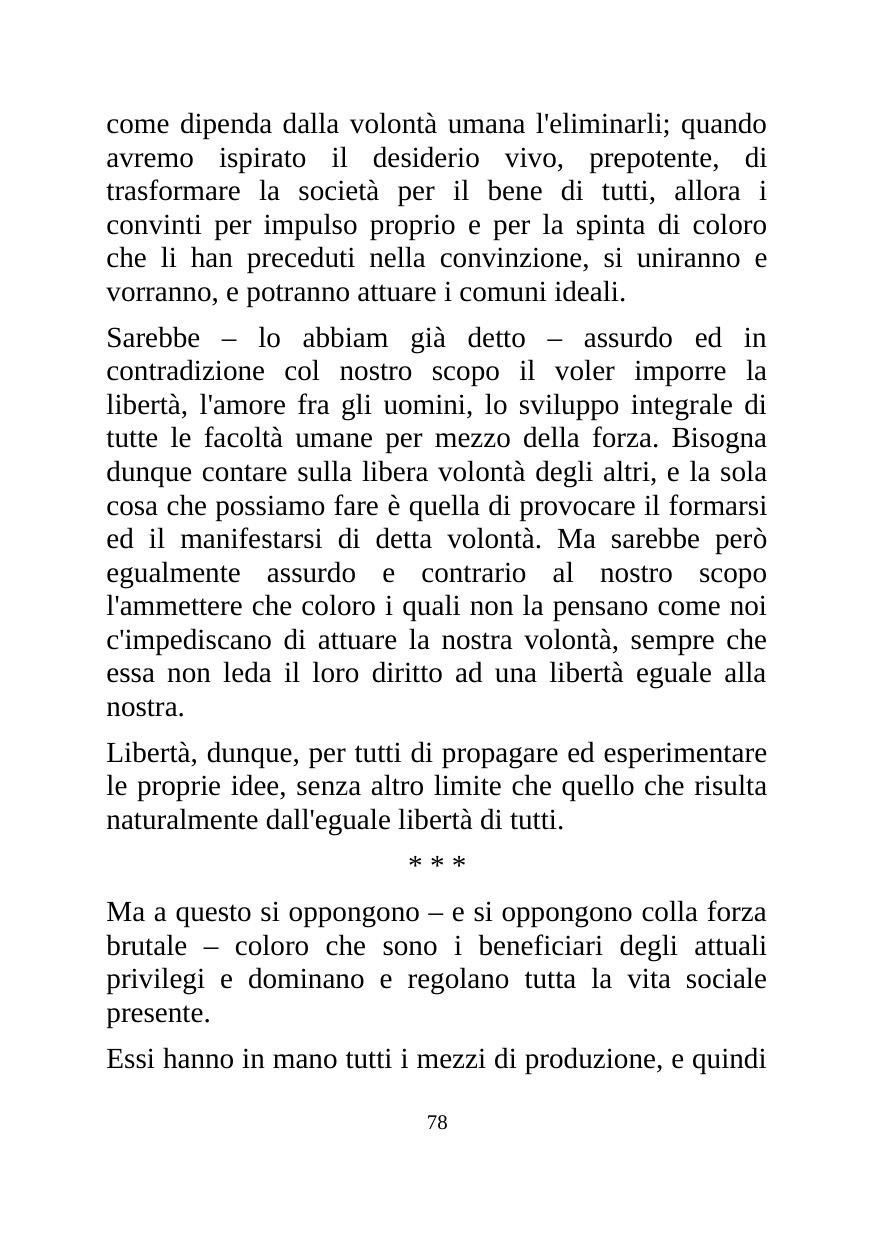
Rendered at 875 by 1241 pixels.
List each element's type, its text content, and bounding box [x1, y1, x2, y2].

text Ma a questo si oppongono – e si oppongono colla forza brutale – coloro che sono i beneficiari degli attuali privilegi e dominano e regolano tutta la vita sociale presente. [106, 894, 768, 1028]
text Sarebbe – lo abbiam già detto – assurdo ed in contradizione col nostro scopo il voler imporre la libertà, l'amore fra gli uomini, lo sviluppo integrale di tutte le facoltà umane per mezzo della forza. Bisogna dunque contare sulla libera volontà degli altri, e la sola cosa che possiamo fare è quella di provocare il formarsi ed il manifestarsi di detta volontà. Ma sarebbe però egualmente assurdo e contrario al nostro scopo l'ammettere che coloro i quali non la pensano come noi c'impediscano di attuare la nostra volontà, sempre che essa non leda il loro diritto ad una libertà eguale alla nostra. [106, 320, 768, 722]
text Essi hanno in mano tutti i mezzi di produzione, e quindi [106, 1041, 768, 1074]
text Libertà, dunque, per tutti di propagare ed esperimentare le proprie idee, senza altro limite che quello che risulta naturalmente dall'eguale libertà di tutti. [106, 735, 768, 836]
text * * * [106, 848, 768, 882]
text come dipenda dalla volontà umana l'eliminarli; quando avremo ispirato il desiderio vivo, prepotente, di trasformare la società per il bene di tutti, allora i convinti per impulso proprio e per la spinta di coloro che li han preceduti nella convinzione, si uniranno e vorranno, e potranno attuare i comuni ideali. [106, 106, 768, 307]
